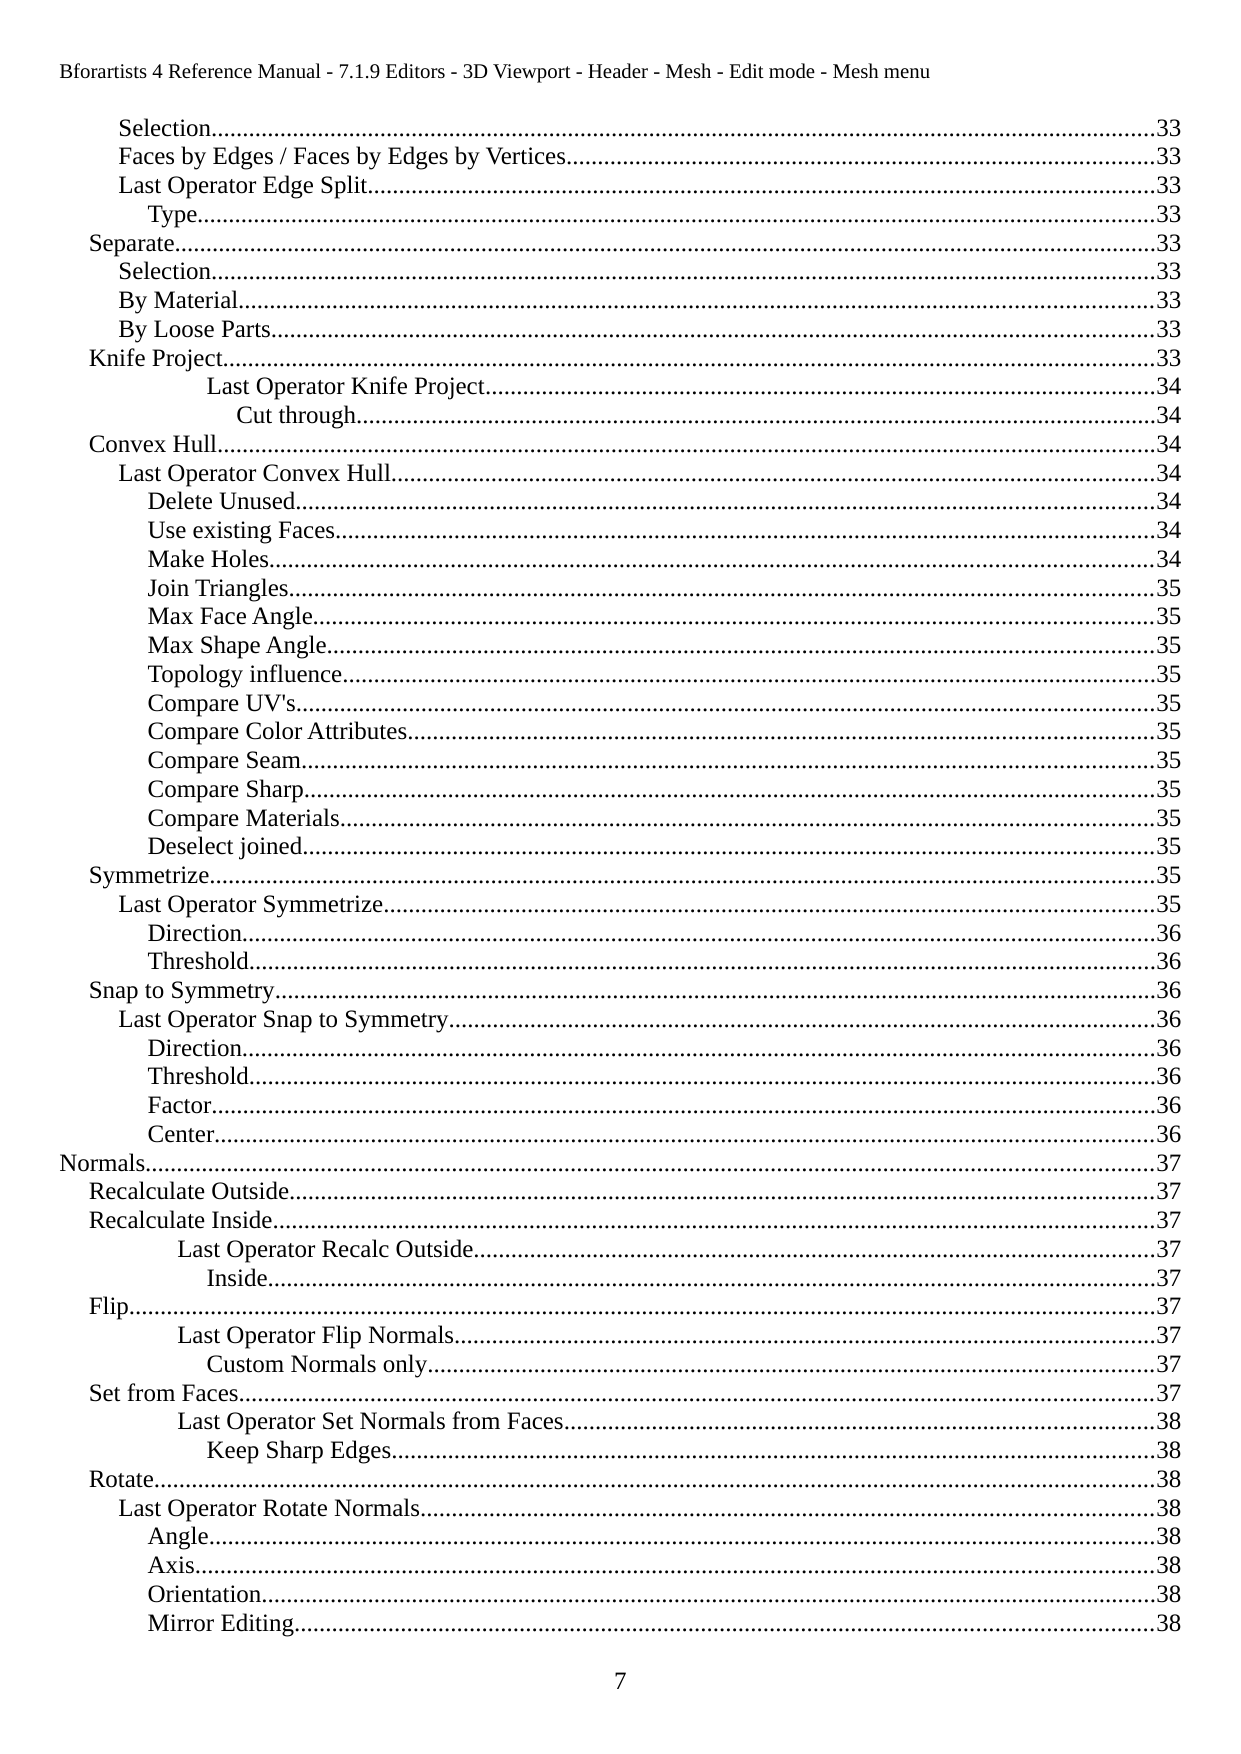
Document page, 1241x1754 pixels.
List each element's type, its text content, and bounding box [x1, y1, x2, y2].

text Deselect joined 35 [147, 831, 1181, 860]
text Rotate 38 [88, 1464, 1181, 1493]
text Compare Seam 35 [147, 745, 1181, 774]
text Mirror Editing 38 [147, 1608, 1181, 1636]
text Topology influence 35 [147, 659, 1181, 688]
text Make Holes 34 [147, 544, 1181, 573]
text Axis 38 [147, 1550, 1181, 1579]
text Threshold 36 [147, 1061, 1181, 1090]
text Center 36 [147, 1119, 1181, 1148]
text Direction 36 [147, 1033, 1181, 1061]
text By Loose Parts 33 [118, 314, 1181, 343]
text Last Operator Snap to Symmetry 36 [118, 1004, 1181, 1033]
text Selection 33 [118, 113, 1181, 141]
text Last Operator Symmetrize 35 [118, 889, 1181, 918]
text Set from Faces 37 [88, 1378, 1181, 1406]
text Last Operator Set Normals from Faces 38 [177, 1406, 1181, 1435]
text Angle 38 [147, 1521, 1181, 1550]
text Max Shape Angle 35 [147, 630, 1181, 659]
text Normals 37 [59, 1148, 1181, 1176]
text Recalculate Inside 37 [88, 1205, 1181, 1234]
text Type 33 [147, 199, 1181, 228]
text Use existing Faces 34 [147, 515, 1181, 544]
text Snap to Symmetry 36 [88, 975, 1181, 1004]
text Last Operator Edge Split 33 [118, 170, 1181, 199]
text Compare UV's 35 [147, 688, 1181, 716]
text Direction 36 [147, 918, 1181, 946]
text Last Operator Recalc Outside 37 [177, 1234, 1181, 1263]
text Compare Sharp 35 [147, 774, 1181, 803]
text Delete Unused 34 [147, 486, 1181, 515]
text Factor 36 [147, 1090, 1181, 1119]
text Custom Normals only 37 [206, 1349, 1181, 1378]
text Last Operator Knife Project 34 [206, 371, 1181, 400]
text Max Face Angle 35 [147, 601, 1181, 630]
text Join Triangles 35 [147, 573, 1181, 601]
text Compare Materials 35 [147, 803, 1181, 831]
text Last Operator Rotate Normals 38 [118, 1493, 1181, 1521]
text Convex Hull 34 [88, 429, 1181, 458]
text Selection 33 [118, 256, 1181, 285]
text Flip 37 [88, 1291, 1181, 1320]
text Cut through 34 [236, 400, 1181, 429]
text Threshold 36 [147, 946, 1181, 975]
text Orientation 38 [147, 1579, 1181, 1608]
text Inside 37 [206, 1263, 1181, 1291]
text Last Operator Flip Normals 37 [177, 1320, 1181, 1349]
text Recalculate Outside 37 [88, 1176, 1181, 1205]
text Separate 33 [88, 228, 1181, 256]
text Compare Color Attributes 35 [147, 716, 1181, 745]
text Faces by Edges / Faces by Edges by Vertices 33 [118, 141, 1181, 170]
text Symmetrize 35 [88, 860, 1181, 889]
text Keep Sharp Edges 38 [206, 1435, 1181, 1464]
text Last Operator Convex Hull 34 [118, 458, 1181, 486]
text By Material 33 [118, 285, 1181, 314]
text Knife Project 33 [88, 343, 1181, 371]
